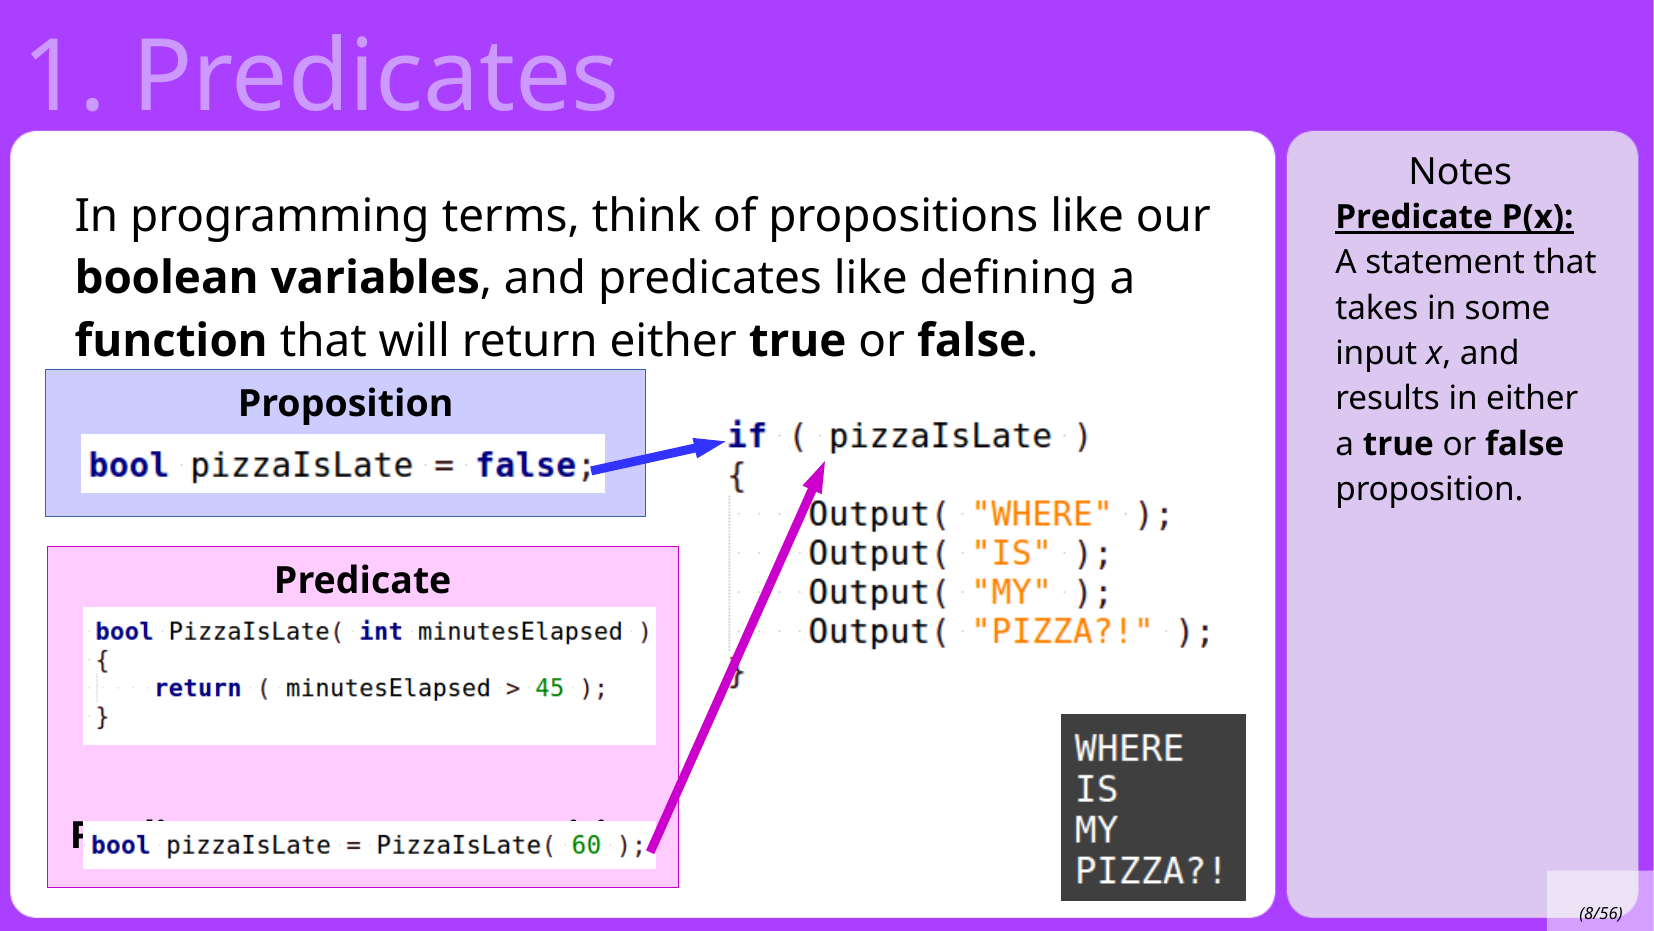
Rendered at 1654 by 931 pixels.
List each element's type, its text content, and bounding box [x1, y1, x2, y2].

text_box Notes [1290, 141, 1631, 199]
text_box (56/56) [1546, 877, 1654, 931]
title 1. Predicates [22, 13, 1511, 130]
picture [0, 0, 1654, 931]
text_box In programming terms, think of propositions like our boolean variables, and predicates like defining a function that will return either true or false. [74, 182, 1226, 371]
text_box Predicate P(x): A statement that takes in some input x, and results in either a true or false proposition. [1319, 213, 1613, 490]
text_box Predicate Predicate returns a proposition [47, 546, 679, 888]
text_box Proposition [45, 369, 646, 517]
